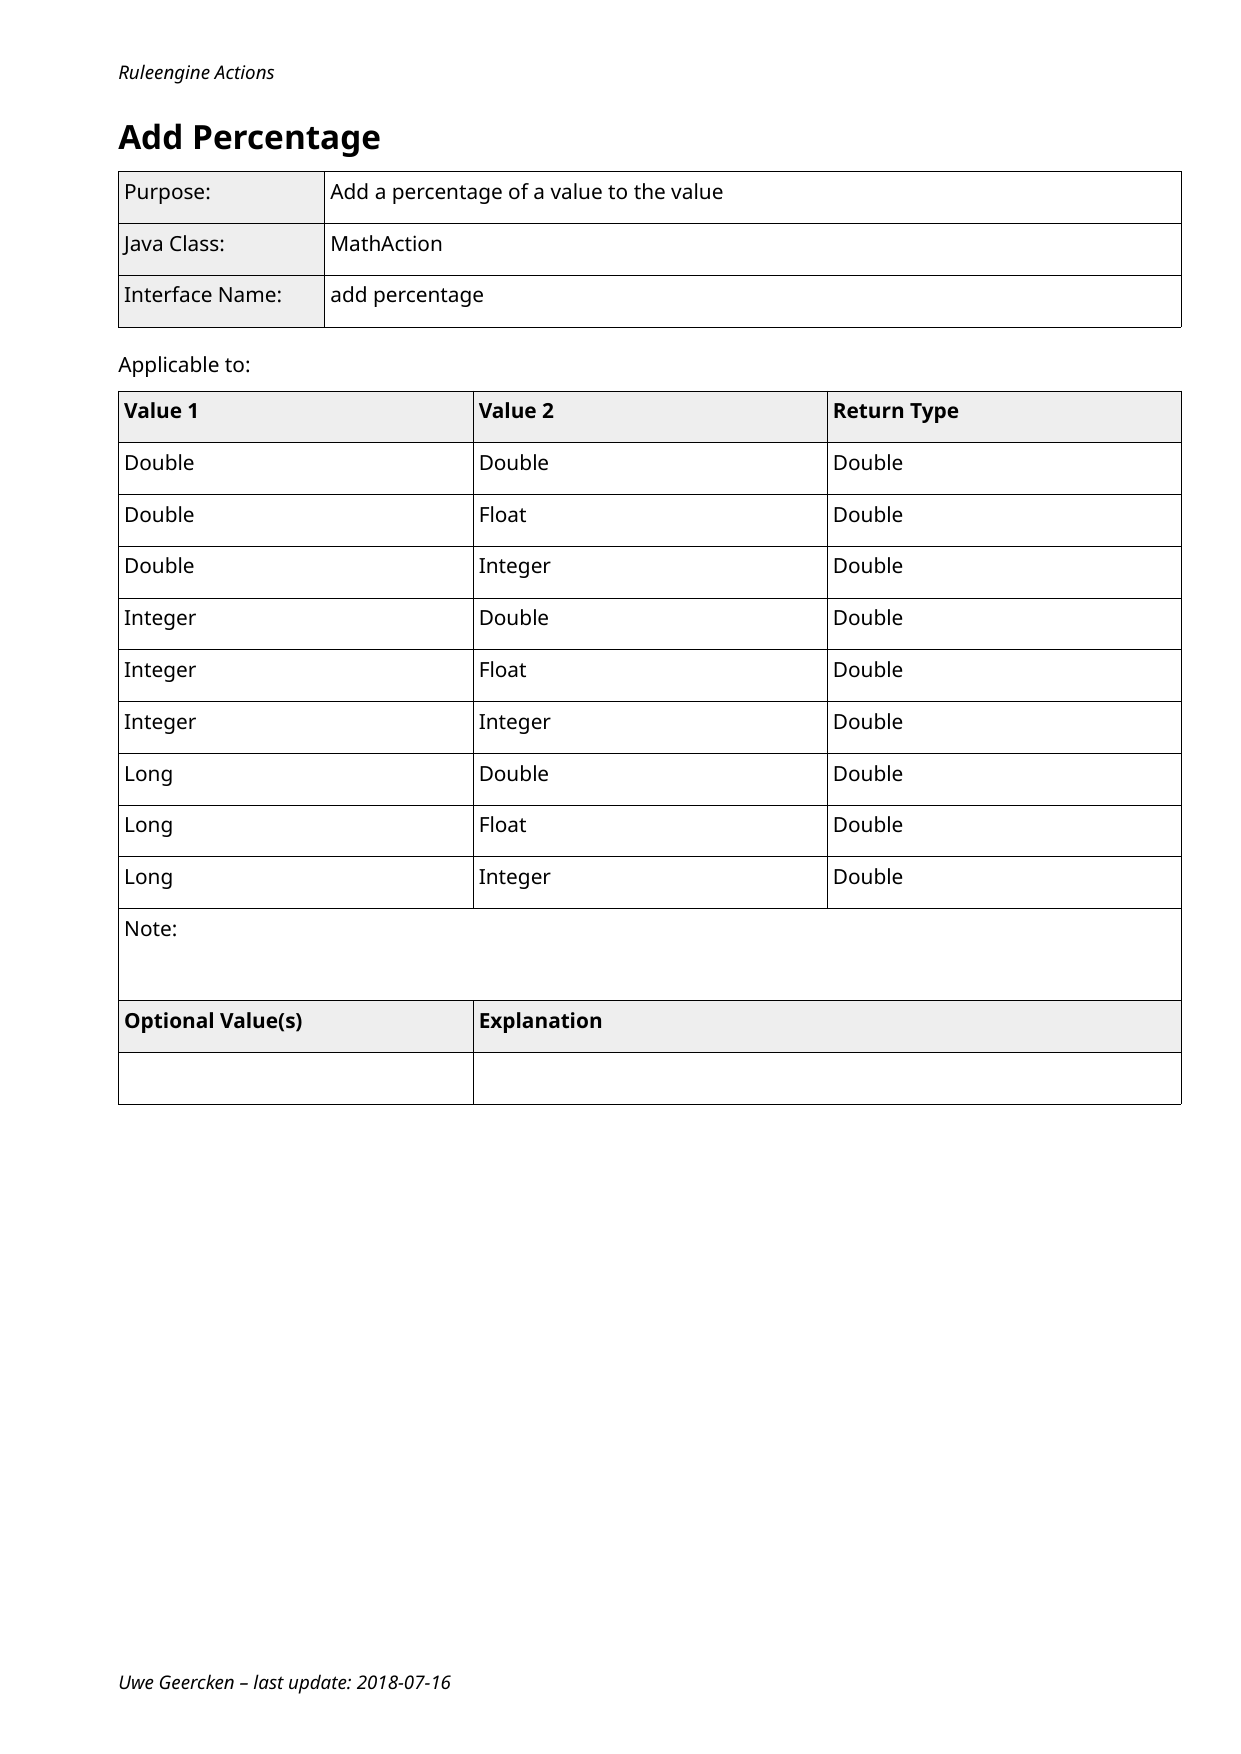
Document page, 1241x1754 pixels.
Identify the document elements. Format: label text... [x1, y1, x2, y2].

table_cell Double [828, 547, 1181, 598]
table_cell Double [828, 495, 1181, 546]
table_cell Double [828, 702, 1181, 753]
table_header Purpose: [119, 172, 324, 223]
table_header Value 2 [474, 392, 827, 442]
table_cell Long [119, 754, 473, 805]
table_cell Double [474, 443, 827, 494]
table_cell Integer [474, 547, 827, 598]
table_cell Integer [474, 702, 827, 753]
table_cell Double [828, 806, 1181, 856]
table_cell Float [474, 806, 827, 856]
text Add Percentage [118, 114, 1181, 159]
table_cell Double [828, 857, 1181, 908]
table_cell MathAction [325, 224, 1181, 275]
table_cell Integer [119, 599, 473, 649]
table_cell Interface Name: [119, 276, 324, 327]
table_cell Integer [119, 650, 473, 701]
table_cell Note: [119, 909, 1181, 1000]
table_cell Double [119, 443, 473, 494]
table_cell Float [474, 495, 827, 546]
table_header Add a percentage of a value to the value [325, 172, 1181, 223]
table_cell Java Class: [119, 224, 324, 275]
table_header Value 1 [119, 392, 473, 442]
table_cell Double [828, 599, 1181, 649]
table_cell Double [828, 650, 1181, 701]
table_cell Double [474, 599, 827, 649]
table_cell Integer [474, 857, 827, 908]
table_cell Double [828, 443, 1181, 494]
table_cell add percentage [325, 276, 1181, 327]
table_cell Double [119, 495, 473, 546]
table_cell Integer [119, 702, 473, 753]
table_header Return Type [828, 392, 1181, 442]
table_cell [474, 1053, 1181, 1104]
table_cell Long [119, 806, 473, 856]
table_cell Explanation [474, 1001, 1181, 1052]
table_cell Float [474, 650, 827, 701]
table_cell Double [119, 547, 473, 598]
table_cell Double [474, 754, 827, 805]
text Applicable to: [118, 350, 1181, 379]
table_cell [119, 1053, 473, 1104]
table_cell Double [828, 754, 1181, 805]
table_cell Optional Value(s) [119, 1001, 473, 1052]
table_cell Long [119, 857, 473, 908]
